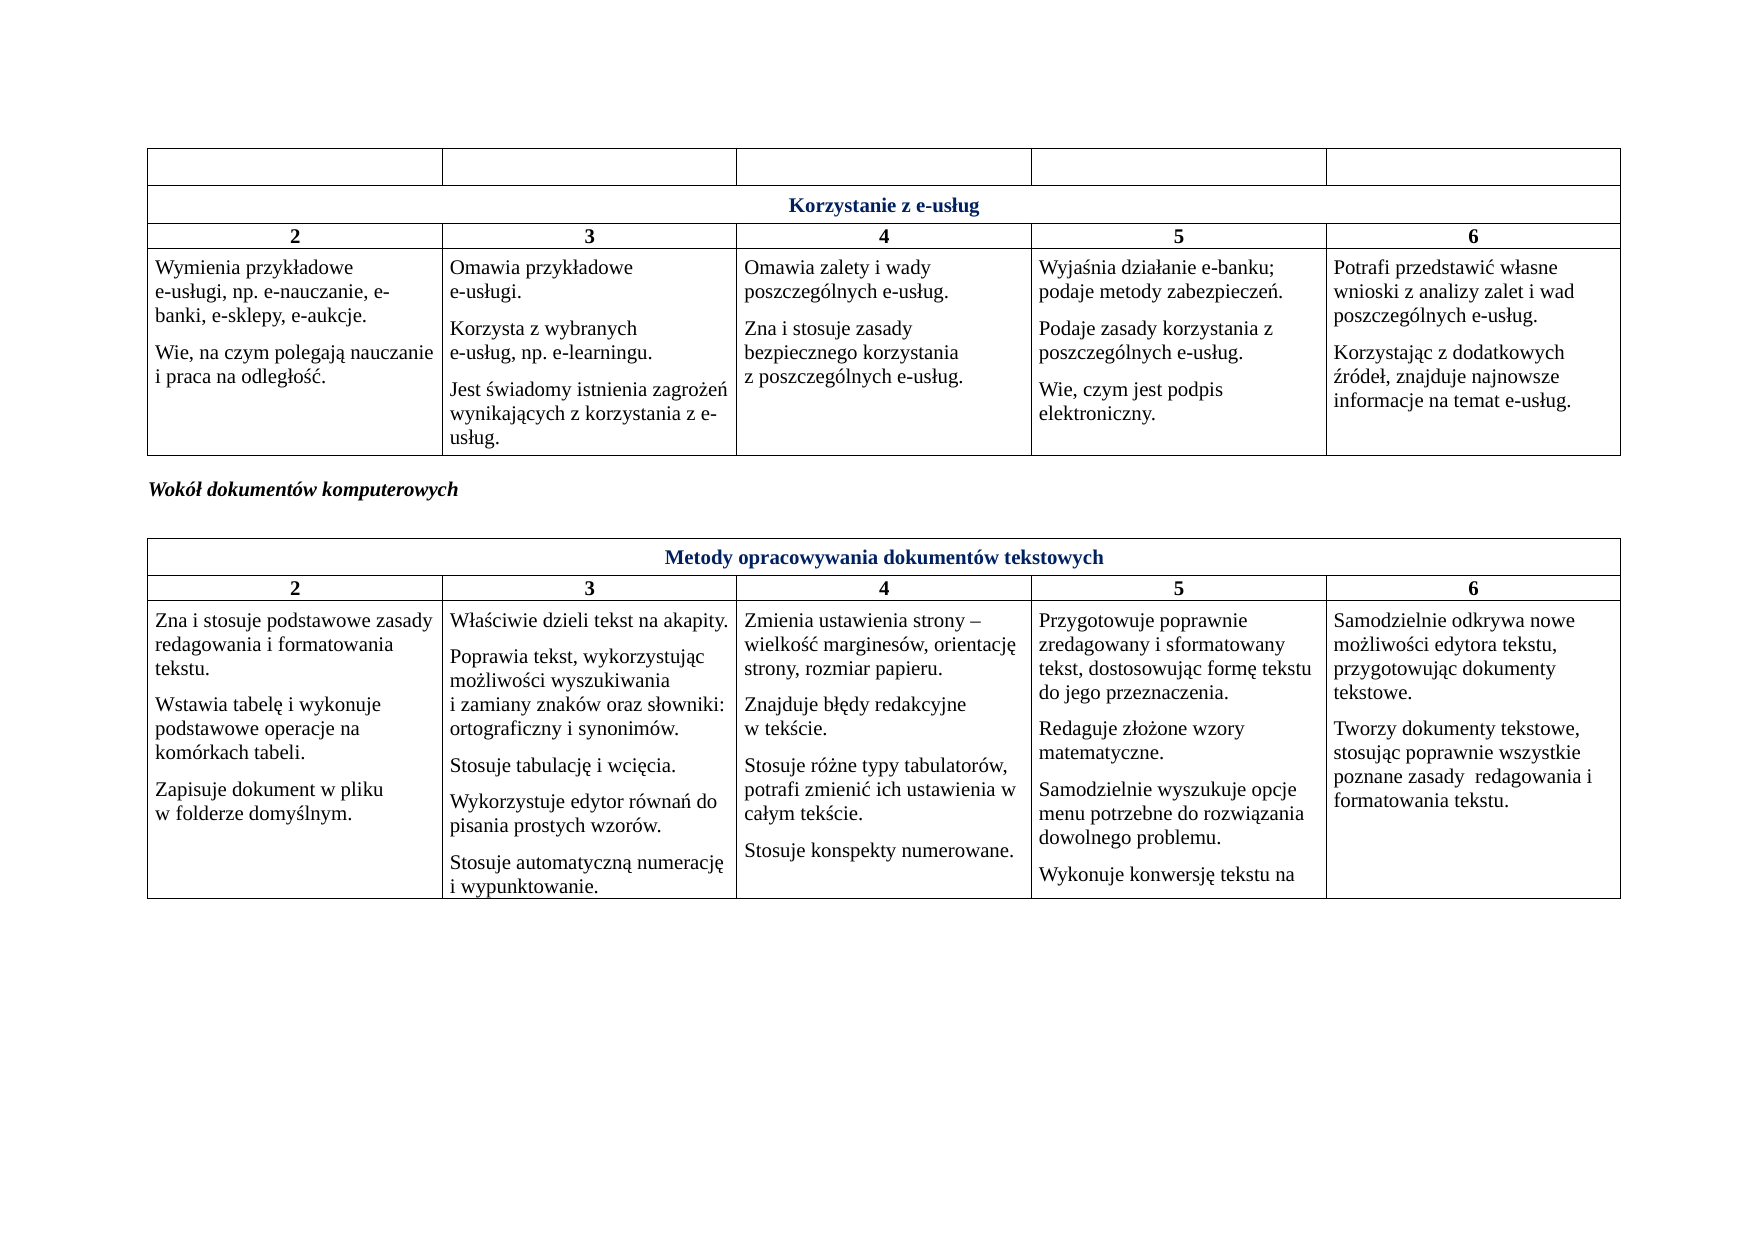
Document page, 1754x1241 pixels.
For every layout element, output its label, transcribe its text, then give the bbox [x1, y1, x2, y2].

table_header Metody opracowywania dokumentów tekstowych [148, 539, 1620, 575]
table_cell 5 [1032, 224, 1326, 248]
table_cell 3 [443, 224, 736, 248]
table_cell Właściwie dzieli tekst na akapity. Poprawia tekst, wykorzystując możliwości wyszukiwania i zamiany znaków oraz słowniki: ortograficzny i synonimów. Stosuje tabulację i wcięcia. Wykorzystuje edytor równań do pisania prostych wzorów. Stosuje automatyczną numerację i wypunktowanie. [443, 601, 736, 898]
table_cell [148, 149, 442, 185]
table_cell 6 [1327, 224, 1620, 248]
table_cell [737, 149, 1031, 185]
table_cell 5 [1032, 576, 1326, 600]
table_cell Korzystanie z e-usług [148, 186, 1620, 223]
table_cell [1327, 149, 1620, 185]
table_cell Potrafi przedstawić własne wnioski z analizy zalet i wad poszczególnych e-usług. Korzystając z dodatkowych źródeł, znajduje najnowsze informacje na temat e-usług. [1327, 249, 1620, 455]
table_cell Samodzielnie odkrywa nowe możliwości edytora tekstu, przygotowując dokumenty tekstowe. Tworzy dokumenty tekstowe, stosując poprawnie wszystkie poznane zasady redagowania i formatowania tekstu. [1327, 601, 1620, 898]
table_cell Przygotowuje poprawnie zredagowany i sformatowany tekst, dostosowując formę tekstu do jego przeznaczenia. Redaguje złożone wzory matematyczne. Samodzielnie wyszukuje opcje menu potrzebne do rozwiązania dowolnego problemu. Wykonuje konwersję tekstu na [1032, 601, 1326, 898]
table_cell Wyjaśnia działanie e-banku; podaje metody zabezpieczeń. Podaje zasady korzystania z poszczególnych e-usług. Wie, czym jest podpis elektroniczny. [1032, 249, 1326, 455]
table_cell 3 [443, 576, 736, 600]
table_cell Zna i stosuje podstawowe zasady redagowania i formatowania tekstu. Wstawia tabelę i wykonuje podstawowe operacje na komórkach tabeli. Zapisuje dokument w pliku w folderze domyślnym. [148, 601, 442, 898]
table_cell 6 [1327, 576, 1620, 600]
table_cell [1032, 149, 1326, 185]
table_cell 2 [148, 576, 442, 600]
table_cell Wymienia przykładowe e-usługi, np. e-nauczanie, e-banki, e-sklepy, e-aukcje. Wie, na czym polegają nauczanie i praca na odległość. [148, 249, 442, 455]
subtitle Wokół dokumentów komputerowych [148, 477, 1606, 501]
table_cell Omawia zalety i wady poszczególnych e-usług. Zna i stosuje zasady bezpiecznego korzystania z poszczególnych e-usług. [737, 249, 1031, 455]
table_cell Zmienia ustawienia strony – wielkość marginesów, orientację strony, rozmiar papieru. Znajduje błędy redakcyjne w tekście. Stosuje różne typy tabulatorów, potrafi zmienić ich ustawienia w całym tekście. Stosuje konspekty numerowane. [737, 601, 1031, 898]
table_cell 4 [737, 224, 1031, 248]
table_cell 2 [148, 224, 442, 248]
table_cell 4 [737, 576, 1031, 600]
table_cell [443, 149, 736, 185]
table_cell Omawia przykładowe e-usługi. Korzysta z wybranych e-usług, np. e-learningu. Jest świadomy istnienia zagrożeń wynikających z korzystania z e-usług. [443, 249, 736, 455]
